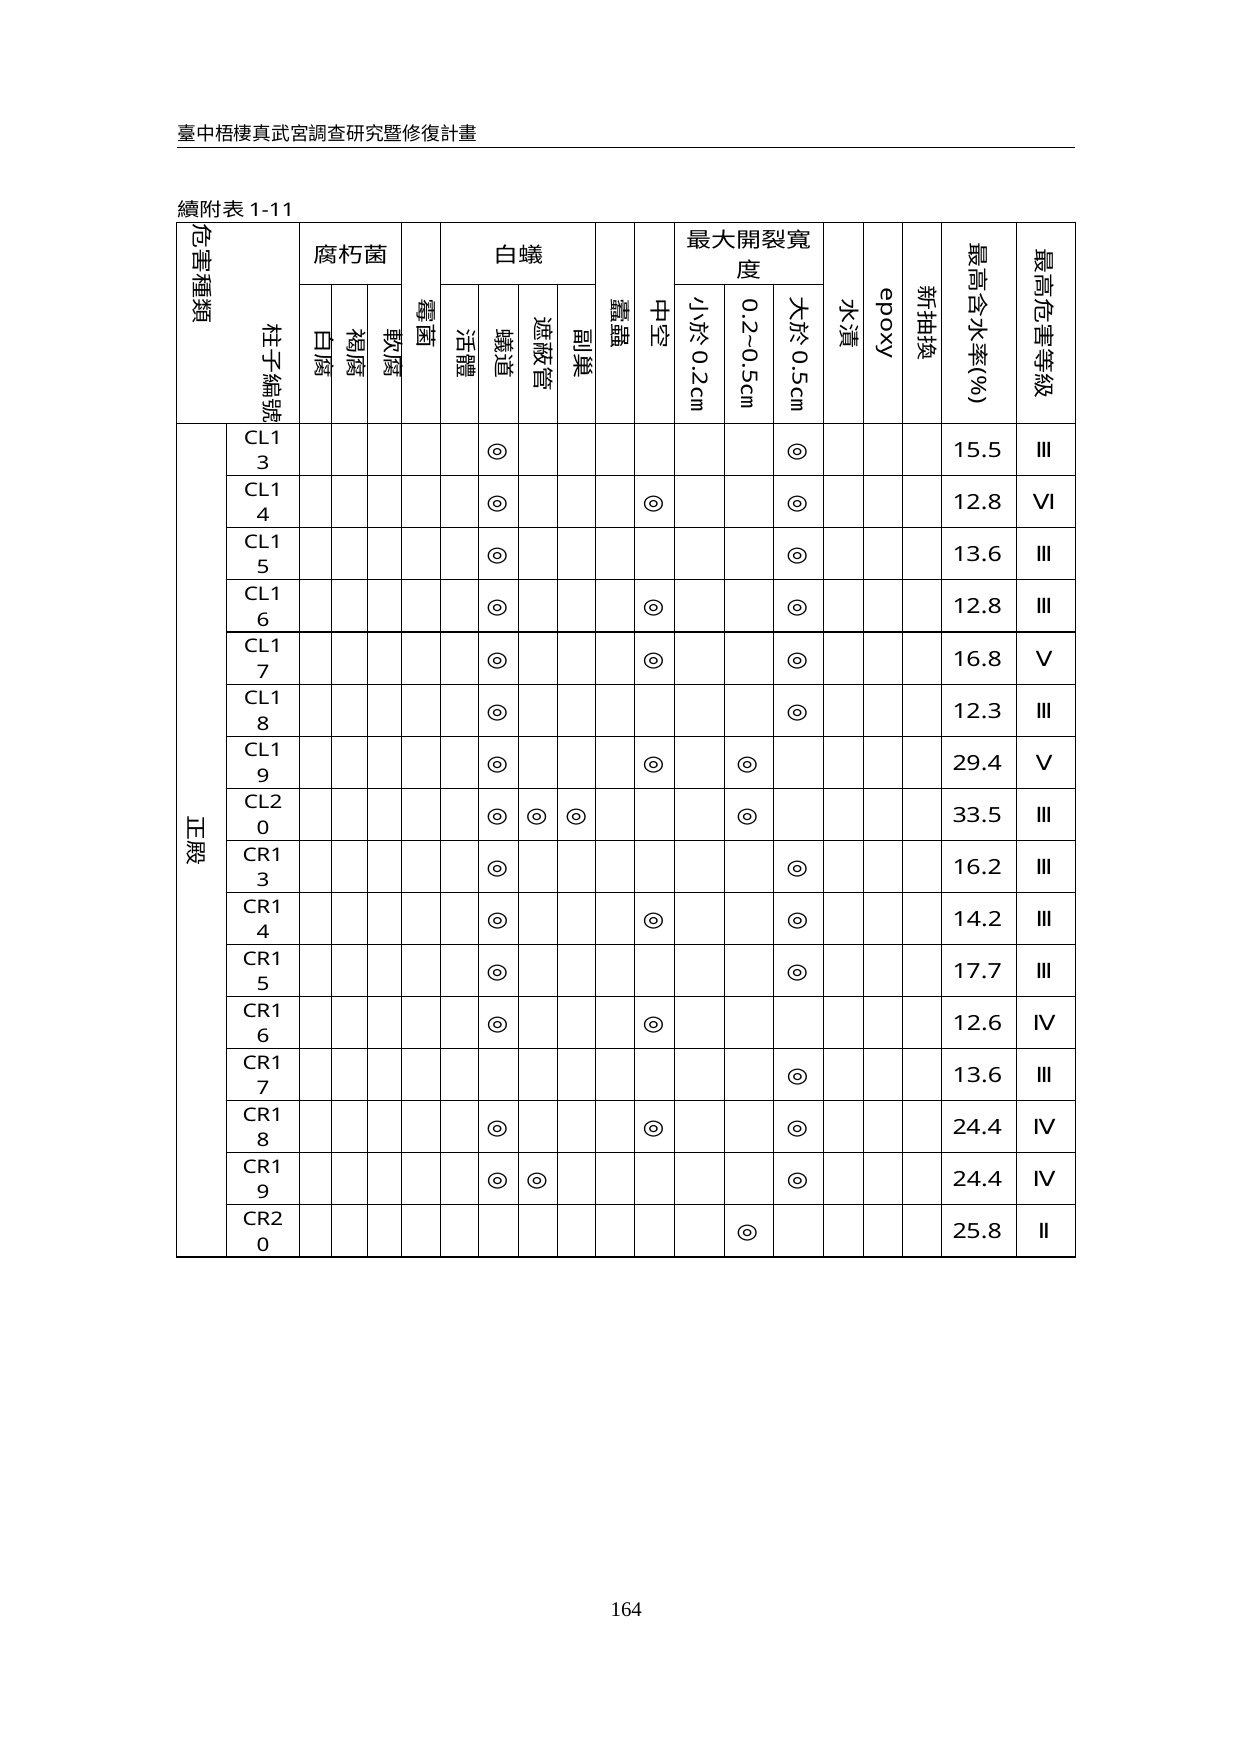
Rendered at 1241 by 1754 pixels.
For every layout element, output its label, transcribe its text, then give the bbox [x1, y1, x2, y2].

table_cell [332, 424, 367, 475]
table_cell [903, 997, 941, 1048]
table_cell [824, 424, 863, 475]
table_cell [864, 737, 902, 788]
table_cell [635, 1153, 674, 1204]
table_cell [332, 1153, 367, 1204]
table_cell [558, 1153, 595, 1204]
table_cell ◎ [479, 580, 518, 631]
table_cell [300, 424, 331, 475]
table_cell 軟腐 [368, 285, 401, 423]
table_cell [864, 528, 902, 579]
table_cell [479, 1049, 518, 1100]
table_cell [558, 1049, 595, 1100]
table_cell [596, 1049, 634, 1100]
table_cell Ⅴ [1017, 633, 1075, 683]
table_cell 12.3 [942, 685, 1016, 736]
table_cell ◎ [479, 1153, 518, 1204]
table_cell 13.6 [942, 528, 1016, 579]
table_cell [596, 633, 634, 683]
table_cell [519, 580, 557, 631]
table_cell [300, 945, 331, 996]
table_cell 12.8 [942, 580, 1016, 631]
table_cell CL18 [227, 685, 299, 736]
table_cell [725, 633, 773, 683]
table_cell ◎ [479, 737, 518, 788]
table_cell CL15 [227, 528, 299, 579]
table_cell [368, 1049, 401, 1100]
table_cell [903, 1153, 941, 1204]
table_cell [903, 893, 941, 944]
table_cell [903, 580, 941, 631]
table_cell [864, 633, 902, 683]
table_cell [864, 1101, 902, 1152]
table_cell [558, 841, 595, 892]
table_cell ◎ [774, 424, 823, 475]
table_cell [596, 997, 634, 1048]
table_cell [903, 633, 941, 683]
table_cell [402, 1049, 440, 1100]
table_cell 遮蔽管 [519, 285, 557, 423]
table_cell ◎ [479, 424, 518, 475]
table_cell [300, 997, 331, 1048]
table_header 中空 [635, 223, 674, 423]
table_cell ◎ [725, 737, 773, 788]
table_cell ◎ [774, 528, 823, 579]
table_cell [725, 997, 773, 1048]
table_cell [596, 945, 634, 996]
table_cell [368, 528, 401, 579]
table_cell [332, 841, 367, 892]
table_cell [402, 737, 440, 788]
table_cell [441, 789, 478, 840]
table_cell Ⅳ [1017, 1153, 1075, 1204]
table_header 危害種類 柱子編號 [177, 223, 299, 423]
table_cell Ⅲ [1017, 424, 1075, 475]
table_cell 12.8 [942, 476, 1016, 527]
table_cell CL19 [227, 737, 299, 788]
table_header 最高含水率(%) [942, 223, 1016, 423]
table_cell CR19 [227, 1153, 299, 1204]
table_cell [864, 841, 902, 892]
table_cell Ⅲ [1017, 1049, 1075, 1100]
table_cell [402, 1153, 440, 1204]
table_cell ◎ [558, 789, 595, 840]
table_cell [402, 476, 440, 527]
table_cell [824, 1049, 863, 1100]
table_cell ◎ [725, 1205, 773, 1256]
table_cell [903, 945, 941, 996]
table_header 最大開裂寬度 [675, 223, 823, 283]
table_cell Ⅲ [1017, 789, 1075, 840]
table_cell ◎ [635, 476, 674, 527]
table_cell [824, 789, 863, 840]
table_cell [903, 789, 941, 840]
table_cell [725, 424, 773, 475]
table_cell [441, 945, 478, 996]
table_cell CR16 [227, 997, 299, 1048]
table_cell [903, 424, 941, 475]
table_cell Ⅱ [1017, 1205, 1075, 1256]
table_cell [368, 685, 401, 736]
table_cell [368, 476, 401, 527]
table_cell [300, 841, 331, 892]
table_cell CR17 [227, 1049, 299, 1100]
table_cell 大於0.5㎝ [774, 285, 823, 423]
table_cell ◎ [479, 1101, 518, 1152]
table_cell [824, 1153, 863, 1204]
table_cell Ⅴ [1017, 737, 1075, 788]
table_cell ◎ [479, 997, 518, 1048]
table_cell [635, 841, 674, 892]
table_cell 29.4 [942, 737, 1016, 788]
table_cell [635, 945, 674, 996]
table_cell 13.6 [942, 1049, 1016, 1100]
table_cell [441, 1153, 478, 1204]
table_cell [675, 737, 724, 788]
table_cell ◎ [774, 476, 823, 527]
table_cell [725, 685, 773, 736]
table_cell CL16 [227, 580, 299, 631]
table_cell [824, 945, 863, 996]
table_cell [903, 737, 941, 788]
table_cell [675, 528, 724, 579]
table_cell [675, 1049, 724, 1100]
table_cell Ⅳ [1017, 1101, 1075, 1152]
table_cell [725, 1153, 773, 1204]
table_cell [332, 633, 367, 683]
table_cell [519, 633, 557, 683]
table_cell [635, 789, 674, 840]
table_cell [635, 1205, 674, 1256]
table_cell [300, 1101, 331, 1152]
table_cell [332, 997, 367, 1048]
table_cell ◎ [479, 841, 518, 892]
table_cell [596, 424, 634, 475]
table_cell [441, 1049, 478, 1100]
table_cell [596, 685, 634, 736]
table_cell [864, 1205, 902, 1256]
table_cell ◎ [479, 528, 518, 579]
table_cell ◎ [635, 1101, 674, 1152]
table_cell 24.4 [942, 1153, 1016, 1204]
table_cell Ⅲ [1017, 528, 1075, 579]
table_cell [596, 476, 634, 527]
table_cell [864, 685, 902, 736]
table_cell [332, 1101, 367, 1152]
table_cell ◎ [774, 893, 823, 944]
table_cell [675, 633, 724, 683]
table_cell [519, 1101, 557, 1152]
table_cell [558, 1205, 595, 1256]
table_cell [402, 633, 440, 683]
table_cell [635, 528, 674, 579]
table_cell [402, 789, 440, 840]
table_cell ◎ [635, 580, 674, 631]
table_cell [441, 1205, 478, 1256]
table_cell [300, 1153, 331, 1204]
table_cell [558, 945, 595, 996]
table_cell [368, 789, 401, 840]
table_cell [824, 580, 863, 631]
table_cell ◎ [774, 945, 823, 996]
table_cell [864, 580, 902, 631]
table_cell CR15 [227, 945, 299, 996]
table_cell [402, 580, 440, 631]
table_cell [519, 893, 557, 944]
table_cell [368, 893, 401, 944]
table_cell [300, 1049, 331, 1100]
table_cell 褐腐 [332, 285, 367, 423]
table_cell [864, 424, 902, 475]
table_cell CR20 [227, 1205, 299, 1256]
table_header epoxy [864, 223, 902, 423]
table_cell [903, 528, 941, 579]
table_cell [300, 737, 331, 788]
table_cell [596, 789, 634, 840]
table_cell [519, 737, 557, 788]
table_cell [402, 945, 440, 996]
table_cell [519, 997, 557, 1048]
table_cell ◎ [774, 1101, 823, 1152]
table_cell [519, 841, 557, 892]
table_cell [596, 1205, 634, 1256]
table_cell [635, 1049, 674, 1100]
table_cell [519, 685, 557, 736]
table_cell [558, 528, 595, 579]
table_cell [441, 841, 478, 892]
table_cell [903, 1101, 941, 1152]
table_cell [864, 1153, 902, 1204]
table_cell ◎ [635, 633, 674, 683]
table_cell [675, 945, 724, 996]
table_cell [725, 1049, 773, 1100]
table_cell [368, 1153, 401, 1204]
table_cell [332, 737, 367, 788]
table_cell ◎ [774, 841, 823, 892]
table_cell CL14 [227, 476, 299, 527]
table_cell [725, 893, 773, 944]
table_cell 活體 [441, 285, 478, 423]
table_cell ◎ [635, 893, 674, 944]
table_cell [441, 580, 478, 631]
table_cell [519, 1205, 557, 1256]
table_cell 蟻道 [479, 285, 518, 423]
table_cell Ⅲ [1017, 580, 1075, 631]
table_cell ◎ [774, 580, 823, 631]
table_header 最高危害等級 [1017, 223, 1075, 423]
table_cell [596, 1101, 634, 1152]
table_cell [675, 1153, 724, 1204]
table_cell [596, 841, 634, 892]
table_cell [725, 1101, 773, 1152]
table_cell [596, 893, 634, 944]
table_cell [824, 737, 863, 788]
table_cell [479, 1205, 518, 1256]
table_cell Ⅵ [1017, 476, 1075, 527]
table_cell [402, 893, 440, 944]
table_cell [558, 1101, 595, 1152]
table_cell [300, 528, 331, 579]
table_cell [864, 945, 902, 996]
table_cell 0.2~0.5㎝ [725, 285, 773, 423]
table_cell ◎ [725, 789, 773, 840]
table_cell [725, 945, 773, 996]
table_cell ◎ [635, 997, 674, 1048]
table_cell [558, 893, 595, 944]
table_cell [519, 424, 557, 475]
table_cell CR13 [227, 841, 299, 892]
table_cell [368, 580, 401, 631]
table_cell 14.2 [942, 893, 1016, 944]
table_cell [596, 580, 634, 631]
table_cell [332, 789, 367, 840]
table_cell ◎ [774, 1049, 823, 1100]
table_cell [402, 997, 440, 1048]
table_cell ◎ [635, 737, 674, 788]
table_cell [441, 685, 478, 736]
table_cell [558, 476, 595, 527]
table_cell [332, 476, 367, 527]
table_cell [675, 893, 724, 944]
table_cell 小於0.2㎝ [675, 285, 724, 423]
table_cell [725, 580, 773, 631]
table_cell [558, 633, 595, 683]
table_cell [558, 997, 595, 1048]
table_cell [300, 685, 331, 736]
table_cell [300, 633, 331, 683]
table_cell [774, 737, 823, 788]
table_cell Ⅲ [1017, 685, 1075, 736]
table_cell [368, 737, 401, 788]
table_cell [725, 528, 773, 579]
table_cell [903, 476, 941, 527]
table_cell [300, 1205, 331, 1256]
table_cell [441, 893, 478, 944]
table_cell 15.5 [942, 424, 1016, 475]
table_cell CL17 [227, 633, 299, 683]
table_cell [824, 893, 863, 944]
table_cell [824, 633, 863, 683]
table_cell [368, 424, 401, 475]
table_cell [402, 528, 440, 579]
table_cell [441, 633, 478, 683]
table_cell [675, 841, 724, 892]
table_cell ◎ [479, 893, 518, 944]
table_cell 16.2 [942, 841, 1016, 892]
table_cell [824, 1205, 863, 1256]
table_cell [864, 1049, 902, 1100]
table_cell ◎ [479, 476, 518, 527]
table_cell [441, 528, 478, 579]
table_cell [402, 685, 440, 736]
table_cell [903, 1205, 941, 1256]
table_cell [774, 997, 823, 1048]
table_cell [824, 841, 863, 892]
table_cell ◎ [774, 685, 823, 736]
table_cell [558, 424, 595, 475]
table_cell [635, 685, 674, 736]
table_cell [441, 424, 478, 475]
table_cell [903, 841, 941, 892]
table_cell [596, 1153, 634, 1204]
table_cell 25.8 [942, 1205, 1016, 1256]
text 續附表1-11 [177, 195, 1075, 222]
table_cell [332, 945, 367, 996]
table_cell [519, 528, 557, 579]
table_cell [596, 528, 634, 579]
table_cell Ⅲ [1017, 893, 1075, 944]
table_cell [635, 424, 674, 475]
table_cell [402, 841, 440, 892]
table_cell ◎ [479, 945, 518, 996]
table_cell 白腐 [300, 285, 331, 423]
table_cell [675, 476, 724, 527]
table_cell 副巢 [558, 285, 595, 423]
table_cell [675, 1205, 724, 1256]
table_cell ◎ [519, 1153, 557, 1204]
table_cell [864, 997, 902, 1048]
table_cell ◎ [479, 685, 518, 736]
table_cell Ⅳ [1017, 997, 1075, 1048]
table_cell CR18 [227, 1101, 299, 1152]
table_cell [402, 1101, 440, 1152]
table_cell [441, 997, 478, 1048]
table_cell [824, 476, 863, 527]
table_cell [903, 1049, 941, 1100]
table_cell [441, 476, 478, 527]
table_cell [332, 685, 367, 736]
table_cell [824, 685, 863, 736]
table_header 新抽換 [903, 223, 941, 423]
table_cell [519, 476, 557, 527]
table_header 白蟻 [441, 223, 595, 283]
table_cell 33.5 [942, 789, 1016, 840]
table_cell [300, 476, 331, 527]
table_cell [675, 685, 724, 736]
table_cell [300, 789, 331, 840]
table_cell [300, 580, 331, 631]
table_cell 正殿 [177, 424, 226, 1256]
table_cell [332, 1205, 367, 1256]
table_cell [725, 476, 773, 527]
table_cell [864, 476, 902, 527]
table_cell [864, 893, 902, 944]
table_cell [596, 737, 634, 788]
table_cell [519, 1049, 557, 1100]
table_cell [558, 580, 595, 631]
table_cell [675, 997, 724, 1048]
table_cell [824, 997, 863, 1048]
table_cell [558, 685, 595, 736]
table_cell [519, 945, 557, 996]
table_cell [368, 945, 401, 996]
table_cell [368, 1205, 401, 1256]
table_header 水漬 [824, 223, 863, 423]
table_cell CL20 [227, 789, 299, 840]
table_cell Ⅲ [1017, 841, 1075, 892]
table_cell [368, 841, 401, 892]
table_cell [725, 841, 773, 892]
table_cell 17.7 [942, 945, 1016, 996]
table_cell [675, 1101, 724, 1152]
table_cell [402, 1205, 440, 1256]
table_cell 16.8 [942, 633, 1016, 683]
table_header 蠹蟲 [596, 223, 634, 423]
table_cell [332, 893, 367, 944]
table_cell [332, 1049, 367, 1100]
table_cell [675, 580, 724, 631]
table_cell [441, 1101, 478, 1152]
table_cell [332, 580, 367, 631]
table_cell [368, 997, 401, 1048]
table_cell [332, 528, 367, 579]
table_cell 24.4 [942, 1101, 1016, 1152]
table_cell ◎ [479, 633, 518, 683]
table_cell CR14 [227, 893, 299, 944]
table_header 腐朽菌 [300, 223, 401, 283]
table_cell [402, 424, 440, 475]
table_cell ◎ [479, 789, 518, 840]
table_cell ◎ [519, 789, 557, 840]
table_header 霉菌 [402, 223, 440, 423]
table_cell [441, 737, 478, 788]
table_cell [774, 789, 823, 840]
table_cell [824, 528, 863, 579]
table_cell 12.6 [942, 997, 1016, 1048]
table_cell [300, 893, 331, 944]
table_cell [368, 633, 401, 683]
table_cell [675, 789, 724, 840]
table_cell Ⅲ [1017, 945, 1075, 996]
table_cell ◎ [774, 633, 823, 683]
table_cell ◎ [774, 1153, 823, 1204]
table_cell [864, 789, 902, 840]
table_cell [824, 1101, 863, 1152]
table_cell [903, 685, 941, 736]
table_cell [558, 737, 595, 788]
table_cell [368, 1101, 401, 1152]
table_cell CL13 [227, 424, 299, 475]
table_cell [675, 424, 724, 475]
table_cell [774, 1205, 823, 1256]
